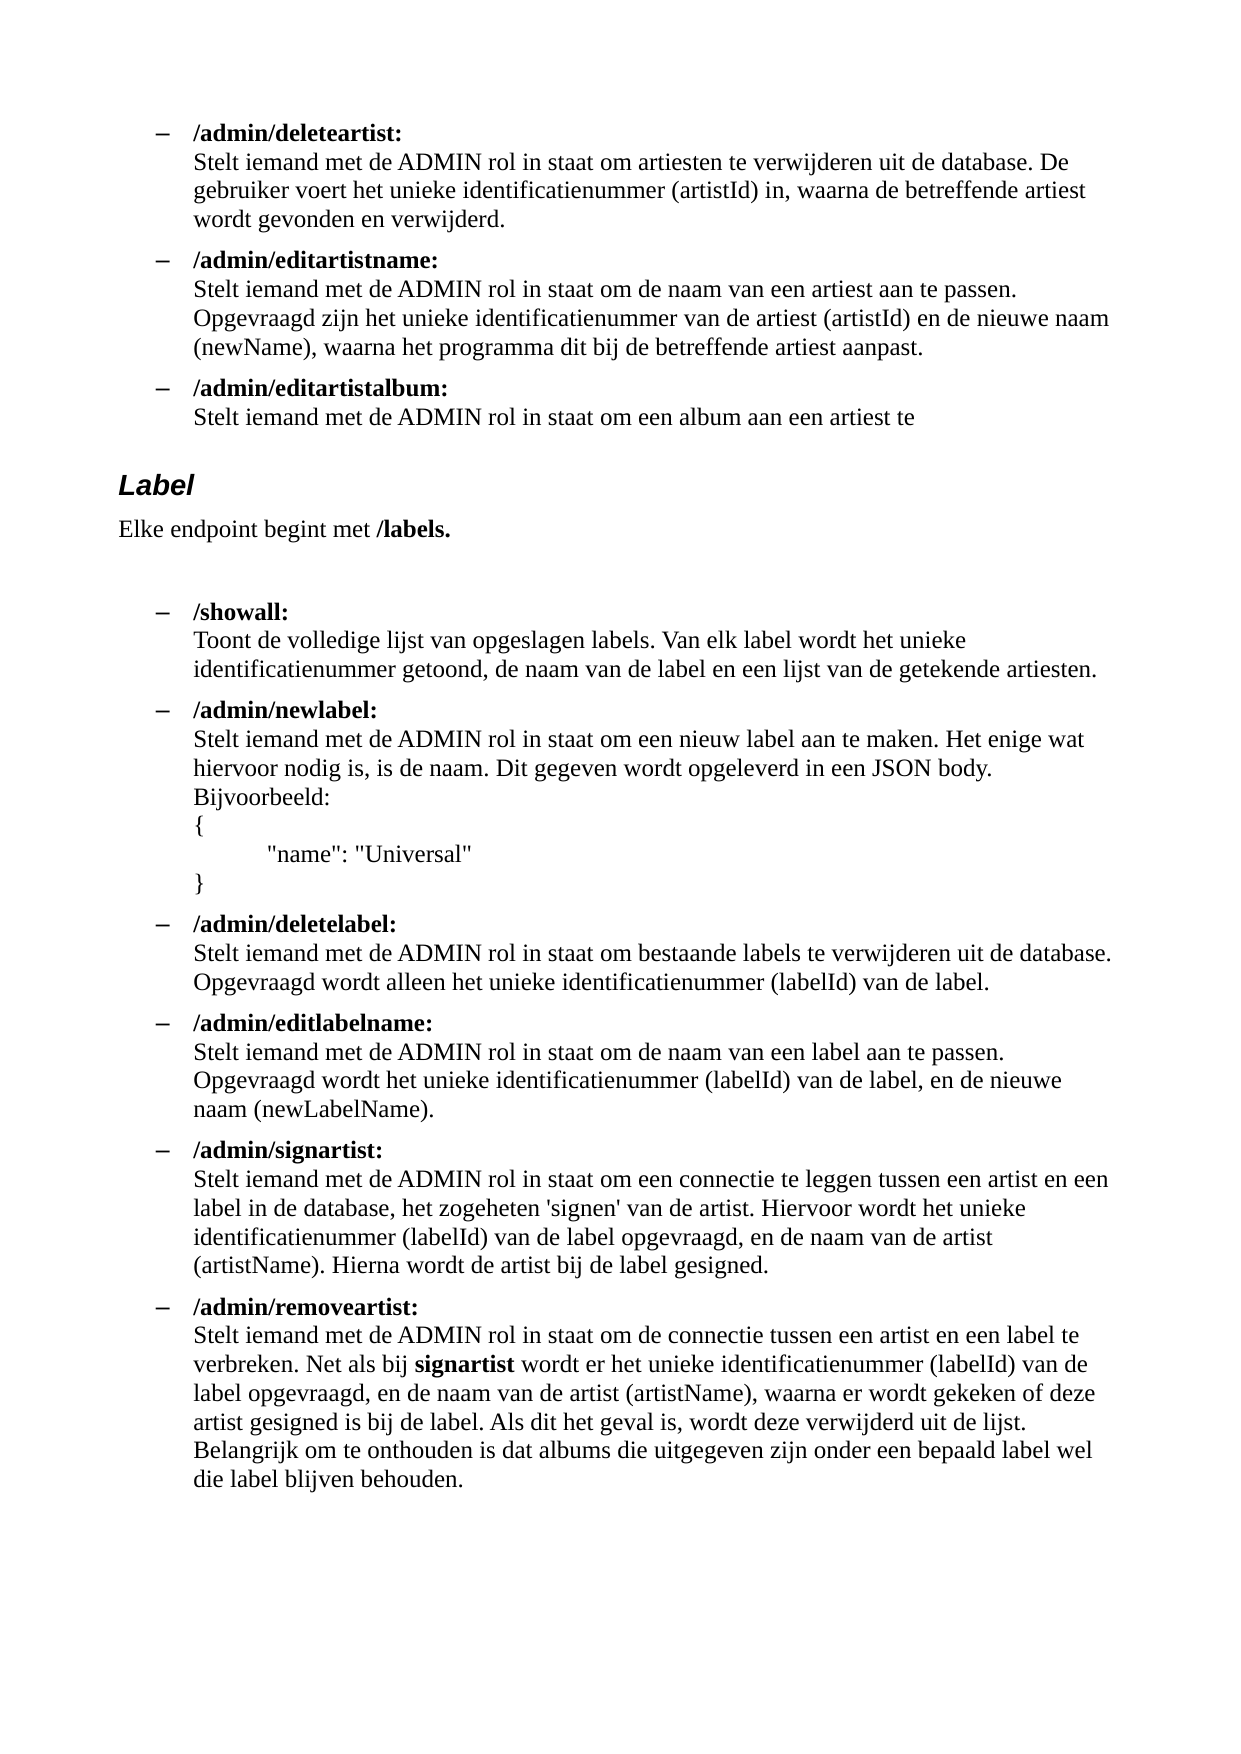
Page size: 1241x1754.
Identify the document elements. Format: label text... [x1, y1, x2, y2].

list /admin/editartistalbum: Stelt iemand met de ADMIN rol in staat om een album aan een artiest te [156, 373, 1122, 431]
text Elke endpoint begint met /labels. [118, 514, 1122, 543]
subtitle Label [118, 468, 1122, 502]
list /admin/editlabelname: Stelt iemand met de ADMIN rol in staat om de naam van een label aan te passen. Opgevraagd wordt het unieke identificatienummer (labelId) van de label, en de nieuwe naam (newLabelName). [156, 1008, 1122, 1123]
list /showall: Toont de volledige lijst van opgeslagen labels. Van elk label wordt het unieke identificatienummer getoond, de naam van de label en een lijst van de getekende artiesten. [156, 597, 1122, 683]
list /admin/removeartist: Stelt iemand met de ADMIN rol in staat om de connectie tussen een artist en een label te verbreken. Net als bij signartist wordt er het unieke identificatienummer (labelId) van de label opgevraagd, en de naam van de artist (artistName), waarna er wordt gekeken of deze artist gesigned is bij de label. Als dit het geval is, wordt deze verwijderd uit de lijst. Belangrijk om te onthouden is dat albums die uitgegeven zijn onder een bepaald label wel die label blijven behouden. [156, 1292, 1122, 1493]
list /admin/newlabel: Stelt iemand met de ADMIN rol in staat om een nieuw label aan te maken. Het enige wat hiervoor nodig is, is de naam. Dit gegeven wordt opgeleverd in een JSON body. Bijvoorbeeld: { "name": "Universal" } [156, 695, 1122, 897]
list /admin/deletelabel: Stelt iemand met de ADMIN rol in staat om bestaande labels te verwijderen uit de database. Opgevraagd wordt alleen het unieke identificatienummer (labelId) van de label. [156, 909, 1122, 995]
list /admin/editartistname: Stelt iemand met de ADMIN rol in staat om de naam van een artiest aan te passen. Opgevraagd zijn het unieke identificatienummer van de artiest (artistId) en de nieuwe naam (newName), waarna het programma dit bij de betreffende artiest aanpast. [156, 246, 1122, 361]
list /admin/signartist: Stelt iemand met de ADMIN rol in staat om een connectie te leggen tussen een artist en een label in de database, het zogeheten 'signen' van de artist. Hiervoor wordt het unieke identificatienummer (labelId) van de label opgevraagd, en de naam van de artist (artistName). Hierna wordt de artist bij de label gesigned. [156, 1135, 1122, 1279]
list /admin/deleteartist: Stelt iemand met de ADMIN rol in staat om artiesten te verwijderen uit de database. De gebruiker voert het unieke identificatienummer (artistId) in, waarna de betreffende artiest wordt gevonden en verwijderd. [156, 118, 1122, 233]
